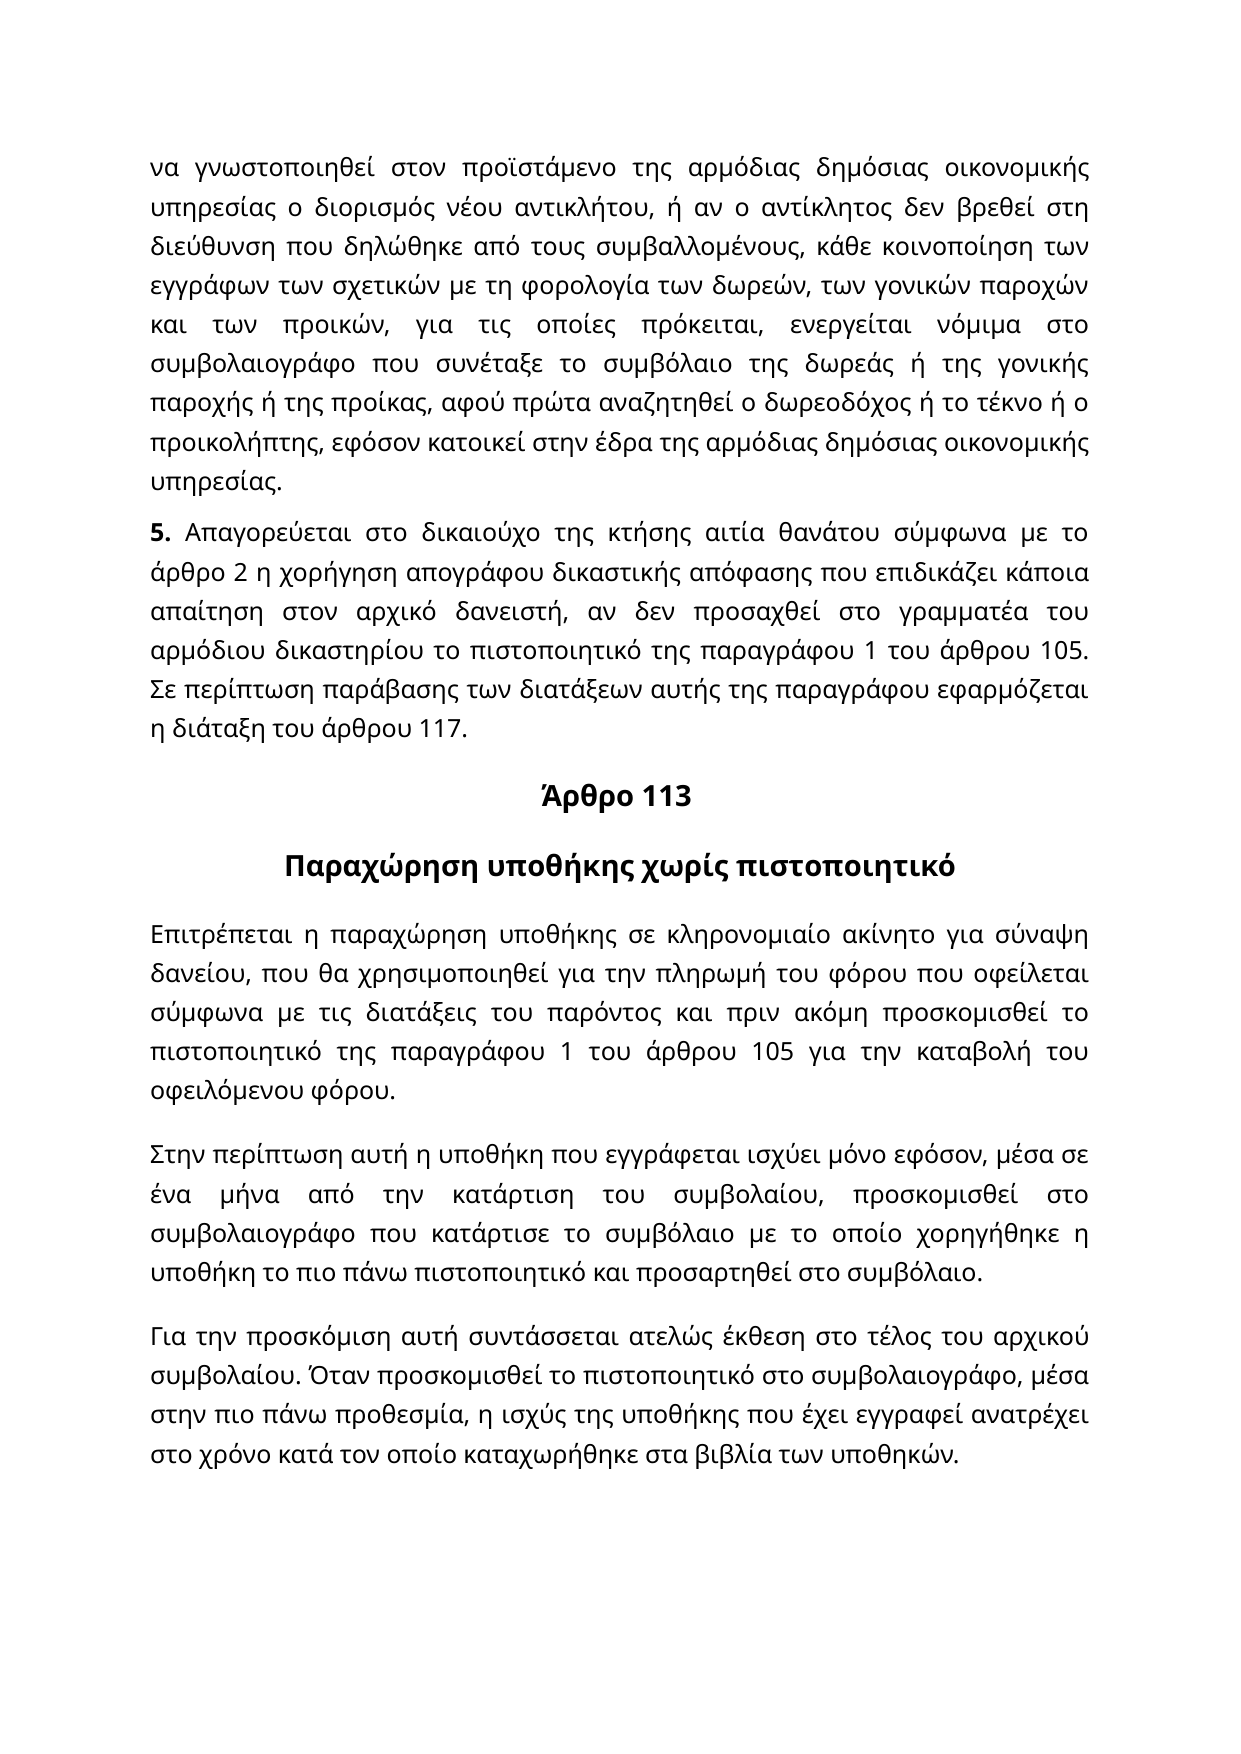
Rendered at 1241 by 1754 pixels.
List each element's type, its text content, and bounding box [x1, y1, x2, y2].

text Για την προσκόμιση αυτή συντάσσεται ατελώς έκθεση στο τέλος του αρχικού συμβολαίου. Όταν προσκομισθεί το πιστοποιητικό στο συμβολαιογράφο, μέσα στην πιο πάνω προθεσμία, η ισχύς της υποθήκης που έχει εγγραφεί ανατρέχει στο χρόνο κατά τον οποίο καταχωρήθηκε στα βιβλία των υποθηκών. [150, 1319, 1090, 1470]
subtitle Άρθρο 113 [150, 775, 1090, 815]
text να γνωστοποιηθεί στον προϊστάμενο της αρμόδιας δημόσιας οικονομικής υπηρεσίας ο διορισμός νέου αντικλήτου, ή αν ο αντίκλητος δεν βρεθεί στη διεύθυνση που δηλώθηκε από τους συμβαλλομένους, κάθε κοινοποίηση των εγγράφων των σχετικών με τη φορολογία των δωρεών, των γονικών παροχών και των προικών, για τις οποίες πρόκειται, ενεργείται νόμιμα στο συμβολαιογράφο που συνέταξε το συμβόλαιο της δωρεάς ή της γονικής παροχής ή της προίκας, αφού πρώτα αναζητηθεί ο δωρεοδόχος ή το τέκνο ή ο προικολήπτης, εφόσον κατοικεί στην έδρα της αρμόδιας δημόσιας οικονομικής υπηρεσίας. [150, 150, 1090, 497]
text Επιτρέπεται η παραχώρηση υποθήκης σε κληρονομιαίο ακίνητο για σύναψη δανείου, που θα χρησιμοποιηθεί για την πληρωμή του φόρου που οφείλεται σύμφωνα με τις διατάξεις του παρόντος και πριν ακόμη προσκομισθεί το πιστοποιητικό της παραγράφου 1 του άρθρου 105 για την καταβολή του οφειλόμενου φόρου. [150, 916, 1090, 1107]
text 5. Απαγορεύεται στο δικαιούχο της κτήσης αιτία θανάτου σύμφωνα με το άρθρο 2 η χορήγηση απογράφου δικαστικής απόφασης που επιδικάζει κάποια απαίτηση στον αρχικό δανειστή, αν δεν προσαχθεί στο γραμματέα του αρμόδιου δικαστηρίου το πιστοποιητικό της παραγράφου 1 του άρθρου 105. Σε περίπτωση παράβασης των διατάξεων αυτής της παραγράφου εφαρμόζεται η διάταξη του άρθρου 117. [150, 515, 1090, 745]
text Στην περίπτωση αυτή η υποθήκη που εγγράφεται ισχύει μόνο εφόσον, μέσα σε ένα μήνα από την κατάρτιση του συμβολαίου, προσκομισθεί στο συμβολαιογράφο που κατάρτισε το συμβόλαιο με το οποίο χορηγήθηκε η υποθήκη το πιο πάνω πιστοποιητικό και προσαρτηθεί στο συμβόλαιο. [150, 1137, 1090, 1289]
subtitle Παραχώρηση υποθήκης χωρίς πιστοποιητικό [150, 846, 1090, 885]
